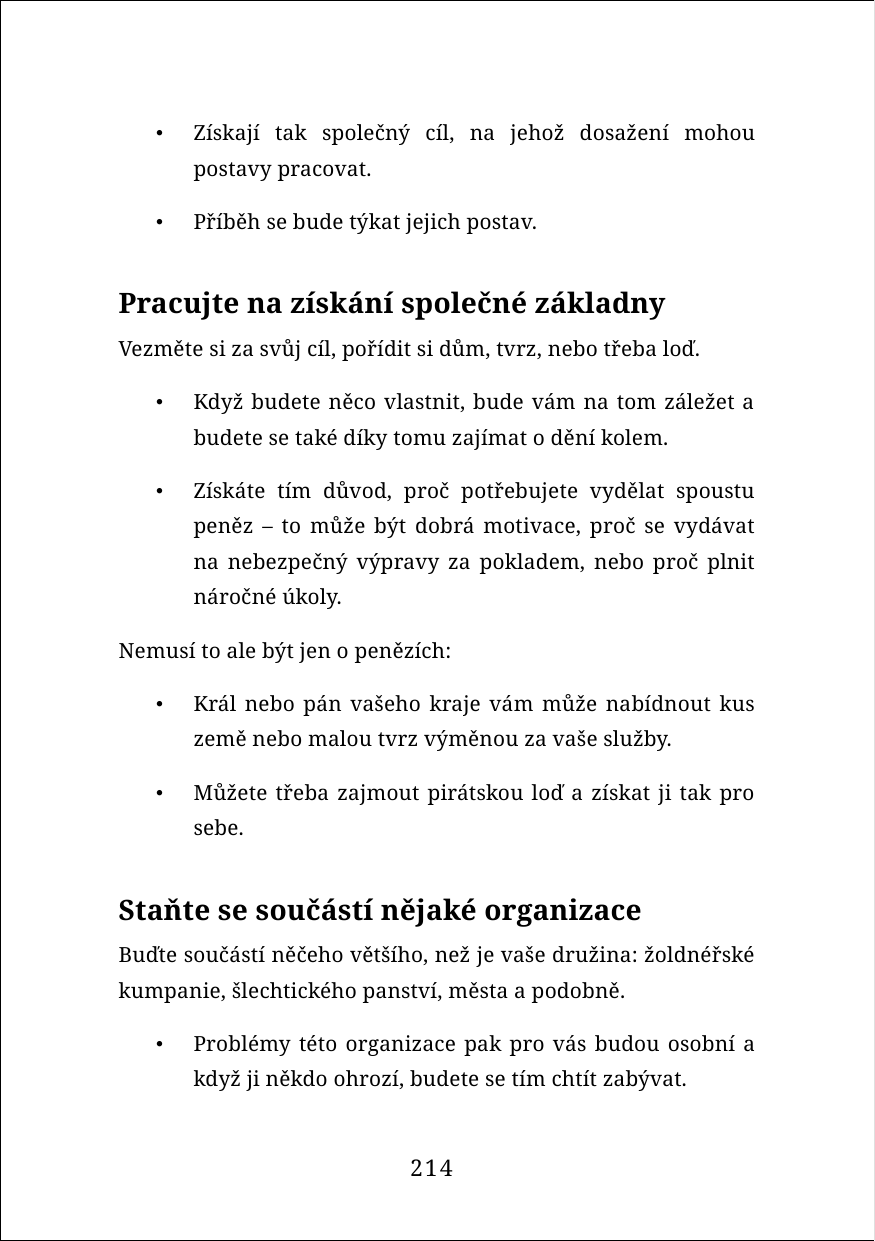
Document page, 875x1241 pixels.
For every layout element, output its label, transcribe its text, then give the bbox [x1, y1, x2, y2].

text Nemusí to ale být jen o penězích: [118, 636, 756, 664]
subtitle Pracujte na získání společné základny [118, 284, 756, 322]
text Buďte součástí něčeho většího, než je vaše družina: žoldnéřské kumpanie, šlechtického panství, města a podobně. [118, 940, 756, 1004]
list Příběh se bude týkat jejich postav. [156, 207, 756, 235]
list Problémy této organizace pak pro vás budou osobní a když ji někdo ohrozí, budete se tím chtít zabývat. [156, 1029, 756, 1093]
text Vezměte si za svůj cíl, pořídit si dům, tvrz, nebo třeba loď. [118, 334, 756, 362]
list Můžete třeba zajmout pirátskou loď a získat ji tak pro sebe. [156, 778, 756, 842]
list Získají tak společný cíl, na jehož dosažení mohou postavy pracovat. [156, 118, 756, 182]
subtitle Staňte se součástí nějaké organizace [118, 890, 756, 928]
list Král nebo pán vašeho kraje vám může nabídnout kus země nebo malou tvrz výměnou za vaše služby. [156, 689, 756, 753]
list Získáte tím důvod, proč potřebujete vydělat spoustu peněz – to může být dobrá motivace, proč se vydávat na nebezpečný výpravy za pokladem, nebo proč plnit náročné úkoly. [156, 476, 756, 611]
list Když budete něco vlastnit, bude vám na tom záležet a budete se také díky tomu zajímat o dění kolem. [156, 387, 756, 451]
